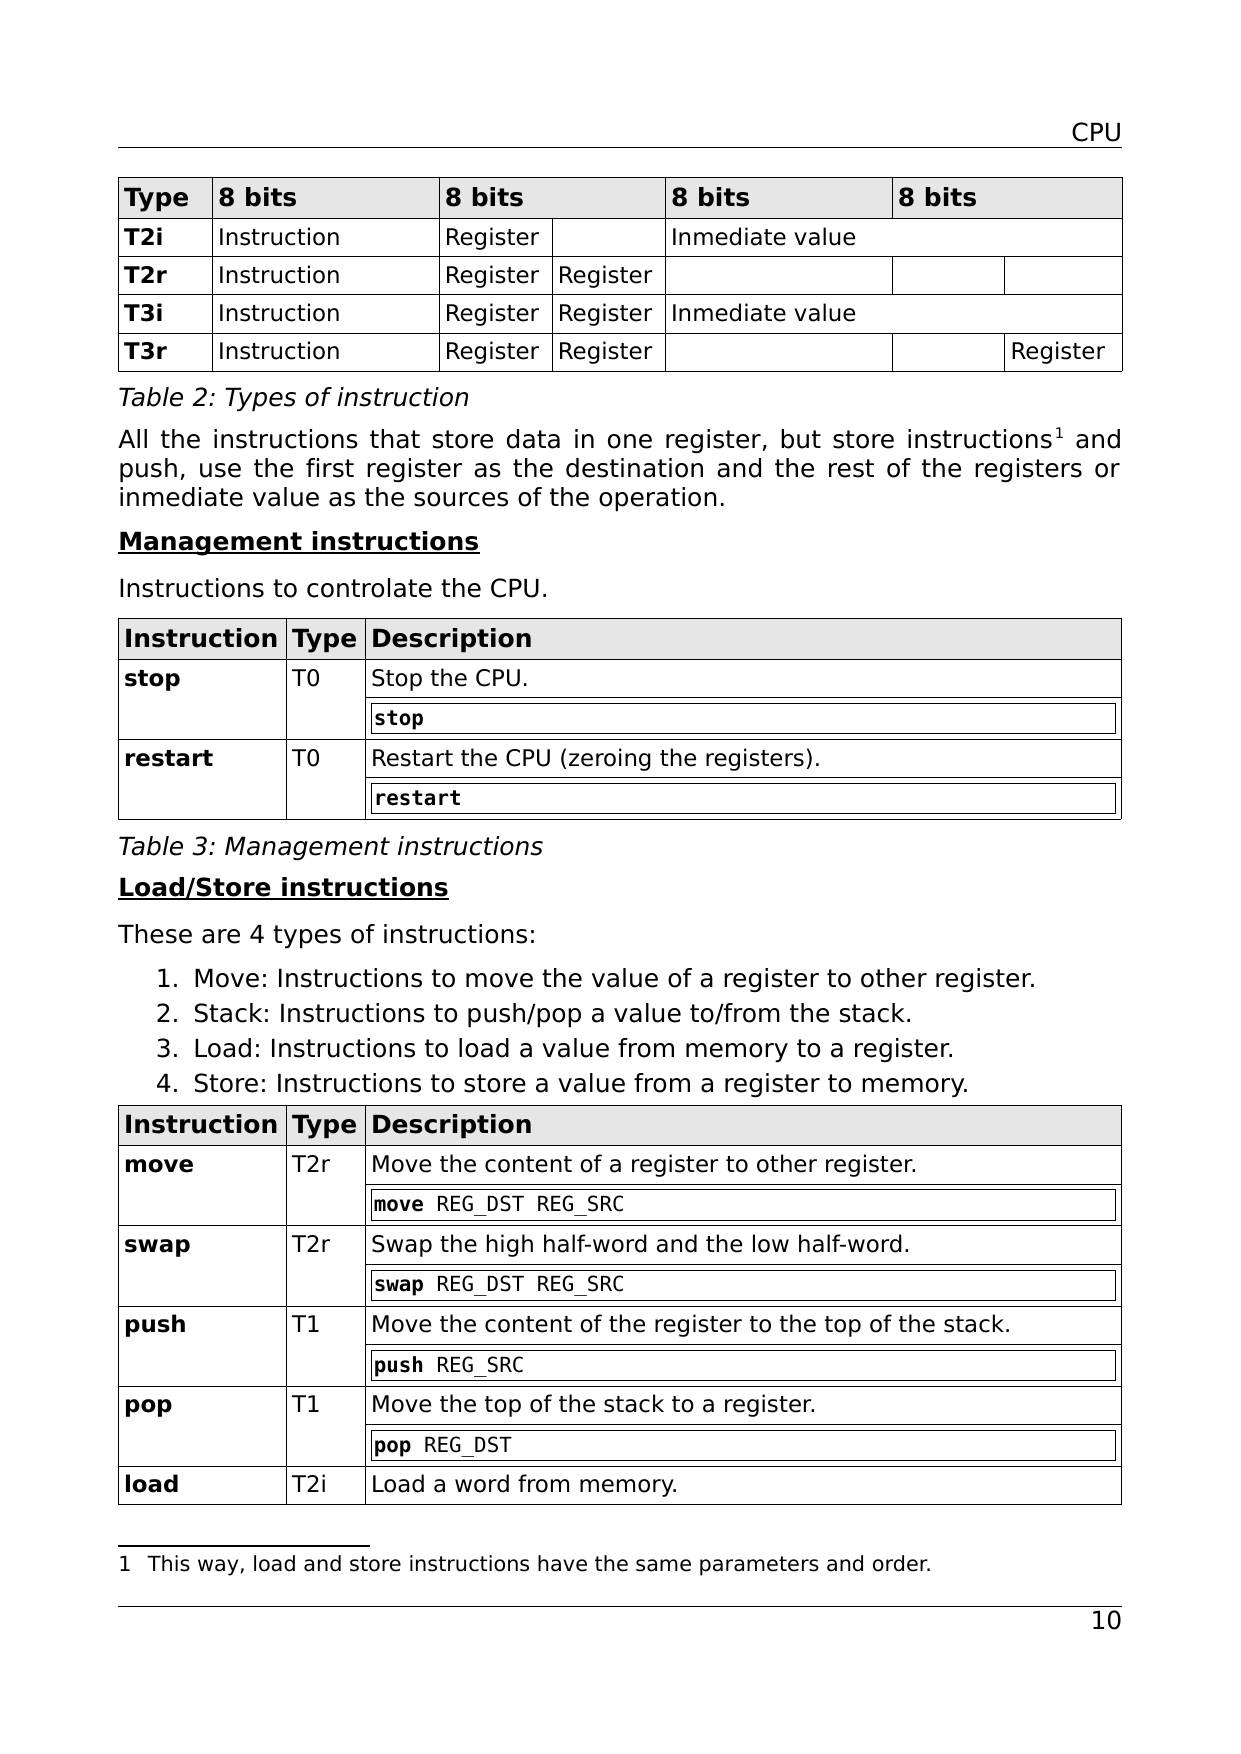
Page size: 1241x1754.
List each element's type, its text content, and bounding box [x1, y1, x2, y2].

table_header Move the content of a register to other register. [366, 1146, 1121, 1183]
text Table 3: Management instructions [118, 832, 1122, 861]
table_header Description [366, 619, 1121, 659]
table_cell T2r [119, 257, 212, 294]
table_cell T0 [287, 740, 365, 819]
table_cell Register [1005, 334, 1122, 371]
table_cell T0 [287, 660, 365, 739]
table_header Swap the high half-word and the low half-word. [366, 1226, 1121, 1264]
table_cell Instruction [213, 295, 439, 332]
table_header Stop the CPU. [366, 660, 1121, 697]
table_cell [893, 334, 1004, 371]
table_header Type [287, 619, 365, 659]
table_header Type [287, 1106, 365, 1145]
table_cell push REG_SRC [366, 1345, 1121, 1386]
table_cell Register [440, 219, 552, 256]
table_cell [893, 257, 1004, 294]
table_cell T1 [287, 1307, 365, 1386]
table_header Load a word from memory. [366, 1467, 1121, 1504]
text Instructions to controlate the CPU. [118, 574, 1122, 603]
table_header Type [119, 178, 212, 218]
table_cell T3i [119, 295, 212, 332]
table_cell Register [440, 295, 552, 332]
table_cell Instruction [213, 334, 439, 371]
table_cell pop [119, 1387, 286, 1466]
table_cell Inmediate value [666, 295, 1122, 332]
table_cell load [119, 1467, 286, 1504]
title Load/Store instructions [118, 873, 1122, 902]
text Table 2: Types of instruction [118, 383, 1122, 412]
table_cell T3r [119, 334, 212, 371]
table_header Restart the CPU (zeroing the registers). [366, 740, 1121, 777]
table_cell Inmediate value [666, 219, 1122, 256]
table_cell restart [366, 778, 1121, 819]
table_cell T2r [287, 1226, 365, 1306]
text These are 4 types of instructions: [118, 920, 1122, 949]
table_cell T2i [119, 219, 212, 256]
table_cell Register [440, 334, 552, 371]
table_cell [666, 334, 892, 371]
table_cell stop [119, 660, 286, 739]
table_cell T2r [287, 1146, 365, 1225]
table_header Description [366, 1106, 1121, 1145]
table_header Move the top of the stack to a register. [366, 1387, 1121, 1424]
table_cell swap [119, 1226, 286, 1306]
table_header 8 bits [893, 178, 1122, 218]
table_cell Register [440, 257, 552, 294]
table_cell Instruction [213, 257, 439, 294]
table_header Instruction [119, 619, 286, 659]
table_header 8 bits [213, 178, 439, 218]
table_cell Register [553, 295, 665, 332]
table_header Move the content of the register to the top of the stack. [366, 1307, 1121, 1344]
table_cell [553, 219, 665, 256]
table_cell pop REG_DST [366, 1425, 1121, 1466]
table_cell Register [553, 257, 665, 294]
table_cell T1 [287, 1387, 365, 1466]
table_header 8 bits [440, 178, 665, 218]
table_cell stop [366, 698, 1121, 739]
list Load: Instructions to load a value from memory to a register. [156, 1034, 1122, 1063]
table_cell restart [119, 740, 286, 819]
list Store: Instructions to store a value from a register to memory. [156, 1069, 1122, 1099]
table_cell Register [553, 334, 665, 371]
table_cell swap REG_DST REG_SRC [366, 1265, 1121, 1306]
title Management instructions [118, 527, 1122, 556]
text All the instructions that store data in one register, but store instructions and push, use the first register as the destination and the rest of the registers or inmediate value as the sources of the operation. [118, 425, 1122, 512]
list Stack: Instructions to push/pop a value to/from the stack. [156, 999, 1122, 1028]
table_cell [666, 257, 892, 294]
table_cell push [119, 1307, 286, 1386]
text This way, load and store instructions have the same parameters and order. [118, 1552, 1122, 1577]
table_cell T2i [287, 1467, 365, 1504]
table_header Instruction [119, 1106, 286, 1145]
table_cell Instruction [213, 219, 439, 256]
list Move: Instructions to move the value of a register to other register. [156, 964, 1122, 993]
table_cell [1005, 257, 1122, 294]
table_header 8 bits [666, 178, 892, 218]
table_cell move REG_DST REG_SRC [366, 1185, 1121, 1225]
table_cell move [119, 1146, 286, 1225]
